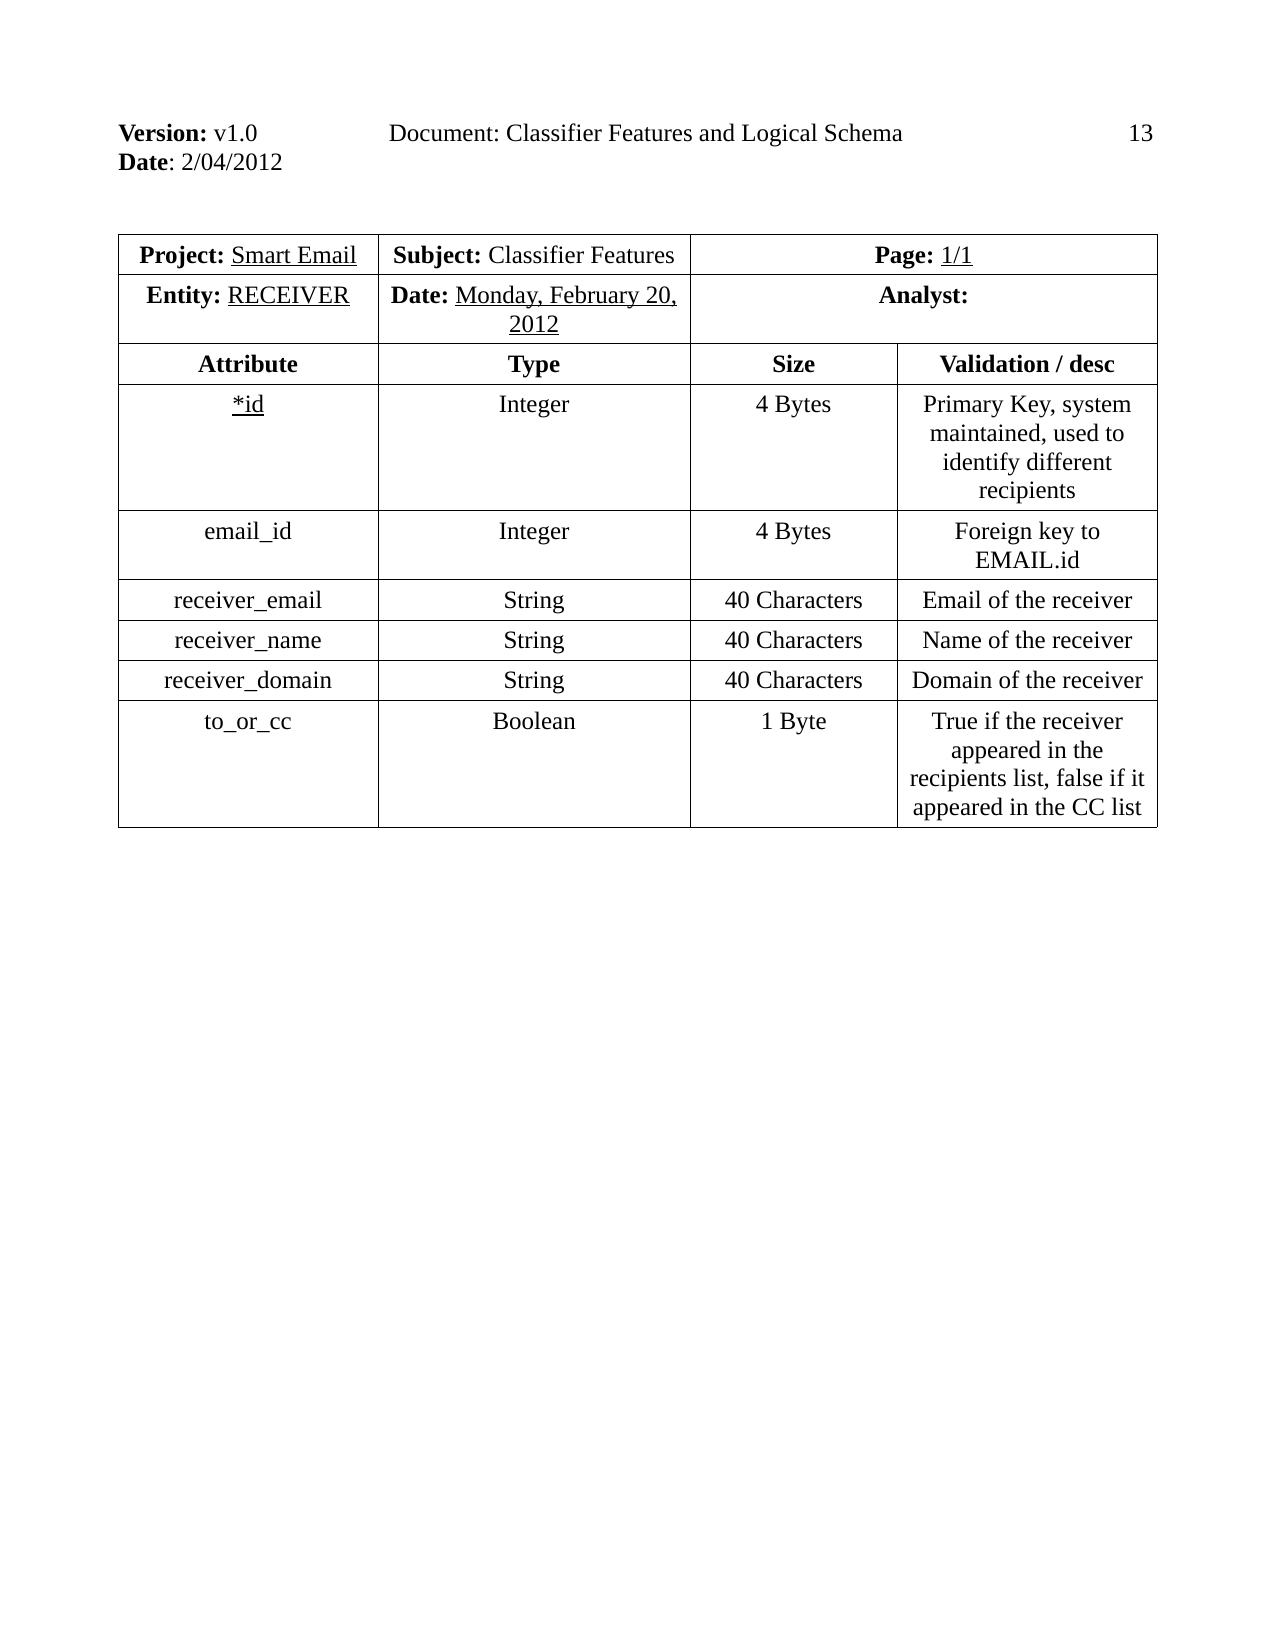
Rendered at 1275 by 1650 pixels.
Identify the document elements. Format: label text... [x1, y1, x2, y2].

table_cell String [379, 580, 690, 619]
table_cell 1 Byte [691, 701, 897, 827]
table_cell Validation / desc [898, 344, 1157, 383]
table_cell Analyst: [691, 275, 1157, 343]
table_cell Attribute [119, 344, 378, 383]
table_cell Entity: RECEIVER [119, 275, 378, 343]
table_cell Integer [379, 385, 690, 510]
table_cell String [379, 621, 690, 660]
table_cell to_or_cc [119, 701, 378, 827]
table_cell 40 Characters [691, 580, 897, 619]
table_cell Integer [379, 511, 690, 579]
table_cell *id [119, 385, 378, 510]
table_cell 4 Bytes [691, 511, 897, 579]
table_cell Boolean [379, 701, 690, 827]
table_cell email_id [119, 511, 378, 579]
table_cell Foreign key to EMAIL.id [898, 511, 1157, 579]
table_cell Type [379, 344, 690, 383]
table_cell 40 Characters [691, 661, 897, 700]
table_cell Domain of the receiver [898, 661, 1157, 700]
table_cell receiver_name [119, 621, 378, 660]
table_cell True if the receiver appeared in the recipients list, false if it appeared in the CC list [898, 701, 1157, 827]
table_cell 40 Characters [691, 621, 897, 660]
table_header Subject: Classifier Features [379, 235, 690, 274]
table_cell Primary Key, system maintained, used to identify different recipients [898, 385, 1157, 510]
table_header Page: 1/1 [691, 235, 1157, 274]
table_header Project: Smart Email [119, 235, 378, 274]
table_cell String [379, 661, 690, 700]
table_cell receiver_domain [119, 661, 378, 700]
table_cell receiver_email [119, 580, 378, 619]
table_cell 4 Bytes [691, 385, 897, 510]
table_cell Date: Monday, February 20, 2012 [379, 275, 690, 343]
table_cell Size [691, 344, 897, 383]
table_cell Name of the receiver [898, 621, 1157, 660]
table_cell Email of the receiver [898, 580, 1157, 619]
